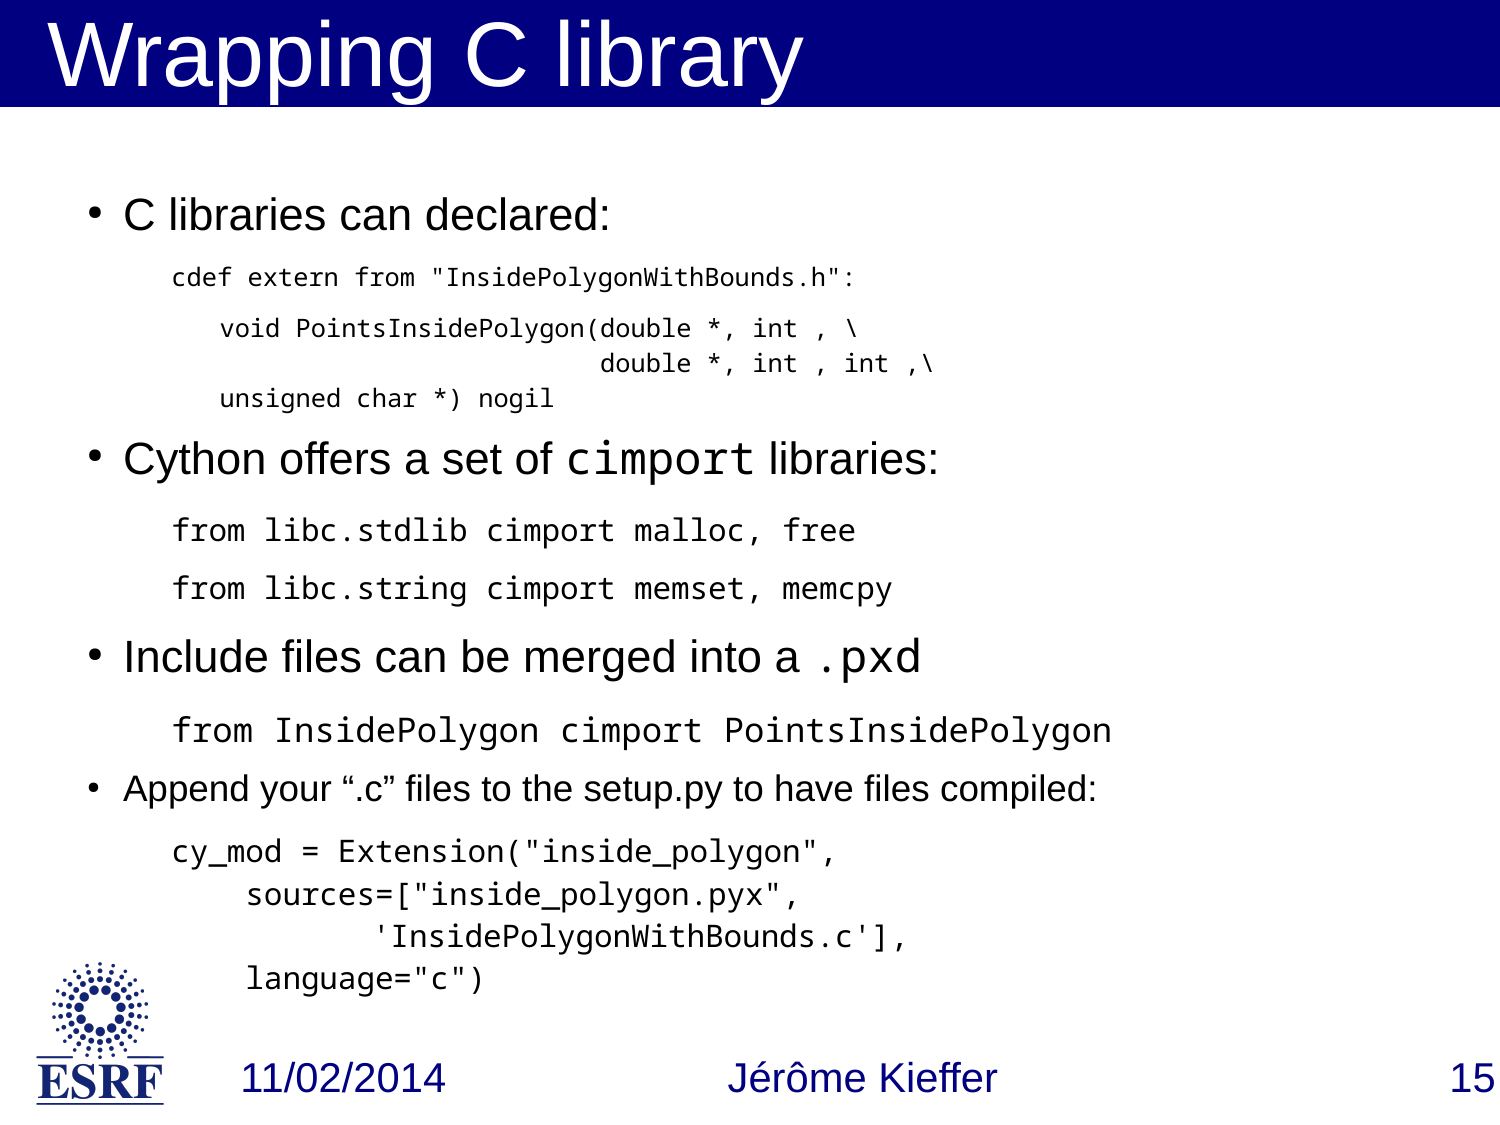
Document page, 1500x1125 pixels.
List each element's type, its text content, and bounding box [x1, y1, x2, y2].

list C libraries can declared: cdef extern from "InsidePolygonWithBounds.h": void PointsInsidePolygon(double *, int , \ double *, int , int ,\ unsigned char *) nogil Cython offers a set of cimport libraries: from libc.stdlib cimport malloc, free from libc.string cimport memset, memcpy Include files can be merged into a .pxd from InsidePolygon cimport PointsInsidePolygon Append your “.c” files to the setup.py to have files compiled: cy_mod = Extension("inside_polygon", sources=["inside_polygon.pyx", 'InsidePolygonWithBounds.c'], language="c") [75, 188, 1395, 1004]
picture [29, 956, 171, 1111]
title Wrapping C library [47, 3, 1500, 107]
